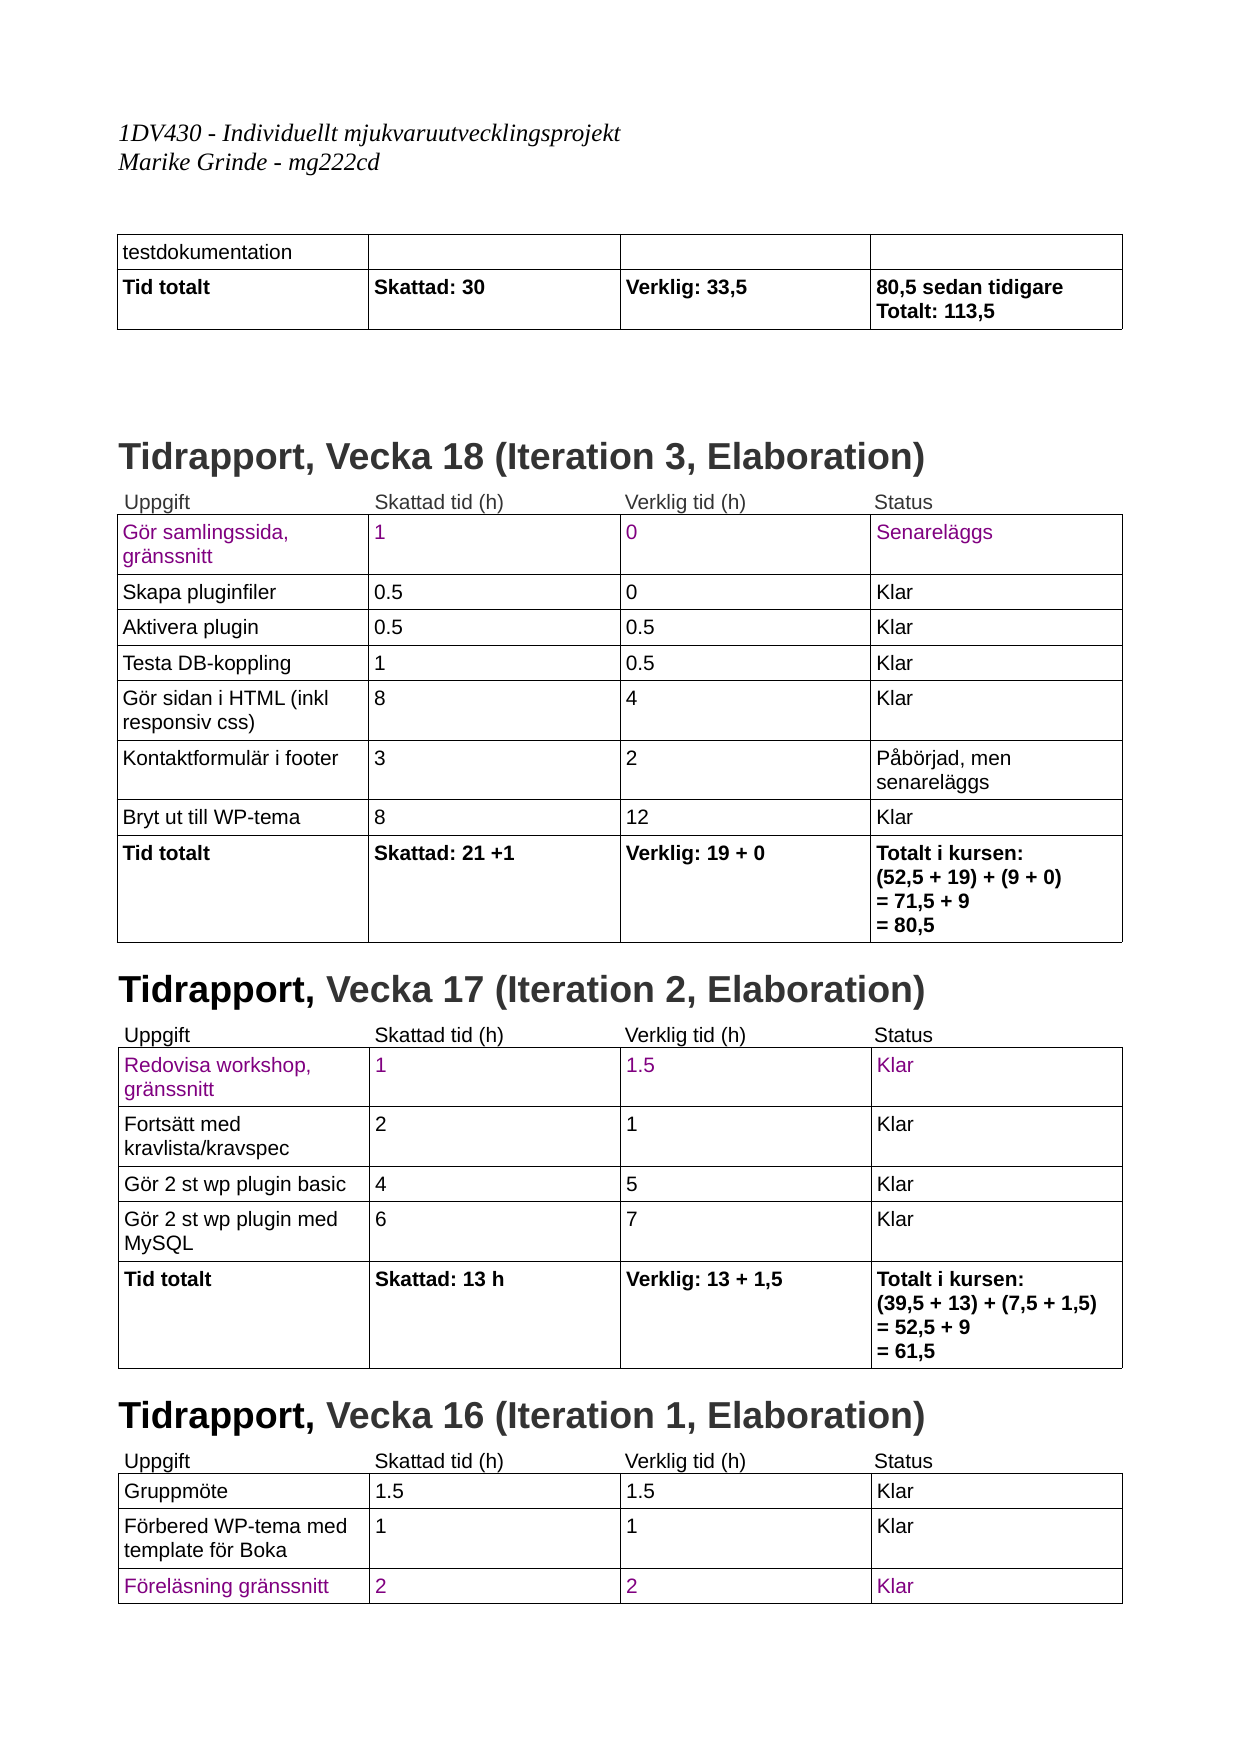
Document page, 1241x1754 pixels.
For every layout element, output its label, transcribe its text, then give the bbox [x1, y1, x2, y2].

table_cell Skattad: 30 [369, 270, 620, 329]
table_cell 1 [370, 1509, 620, 1568]
table_cell Gör 2 st wp plugin basic [119, 1167, 369, 1201]
table_cell Gör sidan i HTML (inkl responsiv css) [118, 681, 368, 740]
table_header Redovisa workshop, gränssnitt [119, 1048, 369, 1106]
table_cell Klar [871, 646, 1122, 680]
table_cell Klar [871, 800, 1122, 835]
table_cell Klar [872, 1167, 1122, 1201]
table_cell 6 [370, 1202, 620, 1261]
table_cell 0,5 [621, 646, 870, 680]
table_cell Klar [872, 1509, 1122, 1568]
table_cell Förbered WP-tema med template för Boka [119, 1509, 369, 1568]
table_cell Klar [871, 575, 1122, 609]
table_cell Verklig: 33,5 [621, 270, 870, 329]
table_header Gruppmöte [119, 1474, 369, 1508]
table_cell 80,5 sedan tidigare Totalt: 113,5 [871, 270, 1122, 329]
table_cell Tid totalt [118, 270, 368, 329]
table_cell 4 [370, 1167, 620, 1201]
table_cell [369, 235, 620, 269]
table_cell Totalt i kursen: (39,5 + 13) + (7,5 + 1,5) = 52,5 + 9 = 61,5 [872, 1262, 1122, 1368]
table_cell Kontaktformulär i footer [118, 741, 368, 799]
table_cell 0 [621, 575, 870, 609]
table_cell 1 [369, 646, 620, 680]
table_header Klar [872, 1474, 1122, 1508]
table_header 1,5 [370, 1474, 620, 1508]
table_cell Gör 2 st wp plugin med MySQL [119, 1202, 369, 1261]
table_header Klar [872, 1048, 1122, 1106]
table_cell 1 [621, 1107, 871, 1166]
table_cell Fortsätt med kravlista/kravspec [119, 1107, 369, 1166]
table_cell [871, 235, 1122, 269]
table_cell Skattad: 21 +1 [369, 836, 620, 942]
table_cell Totalt i kursen: (52,5 + 19) + (9 + 0) = 71,5 + 9 = 80,5 [871, 836, 1122, 942]
table_cell Klar [872, 1107, 1122, 1166]
table_header 1,5 [621, 1474, 871, 1508]
table_cell Föreläsning gränssnitt [119, 1569, 369, 1603]
table_header 1,5 [621, 1048, 871, 1106]
table_cell Klar [871, 610, 1122, 645]
table_cell 8 [369, 800, 620, 835]
text Uppgift Skattad tid (h) Verklig tid (h) Status [118, 1023, 1122, 1047]
table_cell Verklig: 19 + 0 [621, 836, 870, 942]
table_cell 7 [621, 1202, 871, 1261]
table_cell 0,5 [369, 610, 620, 645]
table_cell 2 [621, 1569, 871, 1603]
table_cell Bryt ut till WP-tema [118, 800, 368, 835]
table_header Gör samlingssida, gränssnitt [118, 515, 368, 574]
table_cell 5 [621, 1167, 871, 1201]
table_cell 2 [370, 1569, 620, 1603]
table_cell 8 [369, 681, 620, 740]
table_header 1 [369, 515, 620, 574]
table_cell Klar [872, 1569, 1122, 1603]
table_cell Klar [871, 681, 1122, 740]
table_cell Testa DB-koppling [118, 646, 368, 680]
table_cell testdokumentation [118, 235, 368, 269]
table_cell Tid totalt [118, 836, 368, 942]
text Uppgift Skattad tid (h) Verklig tid (h) Status [118, 1449, 1122, 1473]
table_cell 2 [370, 1107, 620, 1166]
table_header 0 [621, 515, 870, 574]
table_cell Skapa pluginfiler [118, 575, 368, 609]
table_cell Verklig: 13 + 1,5 [621, 1262, 871, 1368]
table_cell 12 [621, 800, 870, 835]
table_cell Påbörjad, men senareläggs [871, 741, 1122, 799]
table_cell Aktivera plugin [118, 610, 368, 645]
table_cell [621, 235, 870, 269]
table_cell Klar [872, 1202, 1122, 1261]
text Uppgift Skattad tid (h) Verklig tid (h) Status [118, 490, 1122, 514]
table_cell 3 [369, 741, 620, 799]
table_cell Tid totalt [119, 1262, 369, 1368]
table_cell 2 [621, 741, 870, 799]
subtitle Tidrapport, Vecka 18 (Iteration 3, Elaboration) [118, 434, 1122, 478]
subtitle Tidrapport, Vecka 17 (Iteration 2, Elaboration) [118, 967, 1122, 1010]
table_cell Skattad: 13 h [370, 1262, 620, 1368]
table_cell 0,5 [621, 610, 870, 645]
subtitle Tidrapport, Vecka 16 (Iteration 1, Elaboration) [118, 1393, 1122, 1436]
table_header Senareläggs [871, 515, 1122, 574]
table_cell 4 [621, 681, 870, 740]
table_header 1 [370, 1048, 620, 1106]
table_cell 0,5 [369, 575, 620, 609]
table_cell 1 [621, 1509, 871, 1568]
